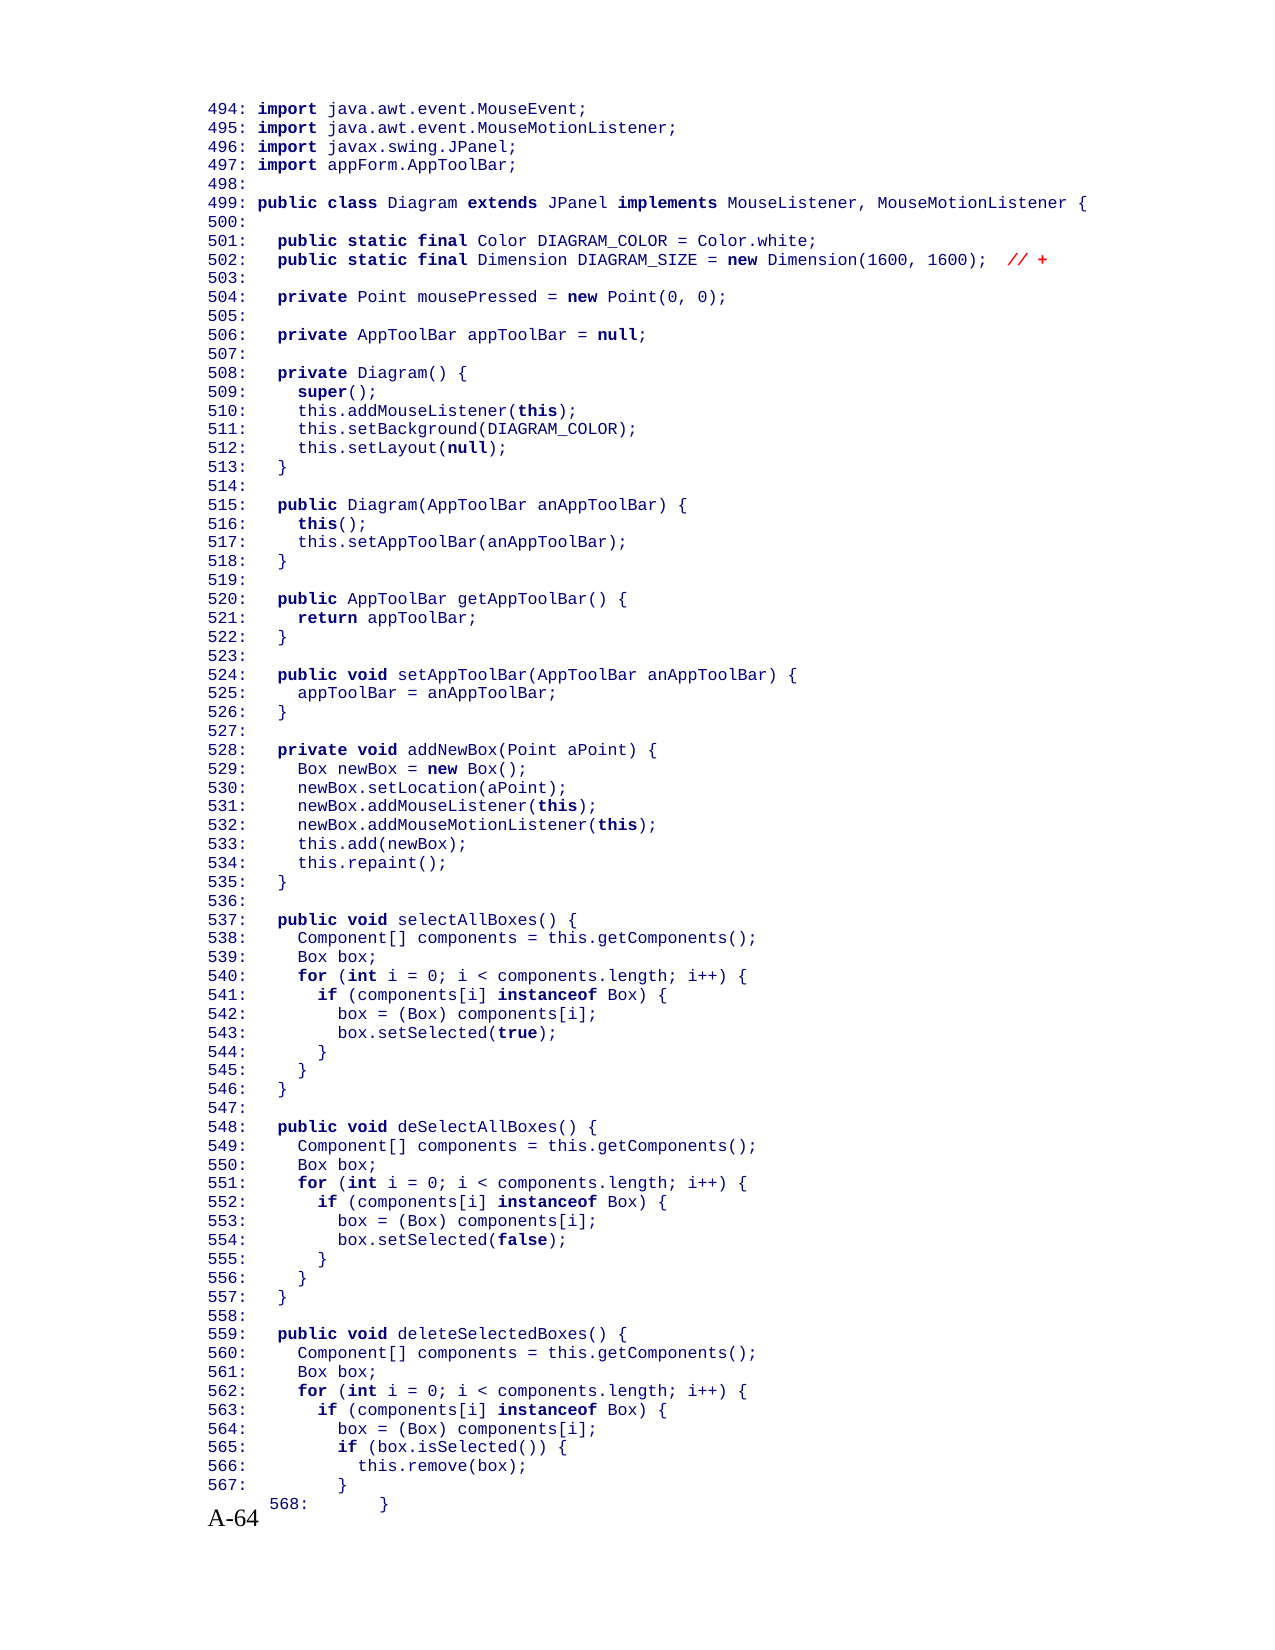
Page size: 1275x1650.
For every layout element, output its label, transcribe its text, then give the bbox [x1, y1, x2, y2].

text 541: if (components[i] instanceof Box) { [207, 987, 1156, 1005]
text 524: public void setAppToolBar(AppToolBar anAppToolBar) { [207, 666, 1156, 685]
text 530: newBox.setLocation(aPoint); [207, 779, 1156, 798]
text 519: [207, 572, 1156, 591]
text 503: [207, 270, 1156, 289]
text 514: [207, 477, 1156, 496]
text 546: } [207, 1081, 1156, 1100]
text 515: public Diagram(AppToolBar anAppToolBar) { [207, 496, 1156, 515]
text 554: box.setSelected(false); [207, 1232, 1156, 1251]
text 551: for (int i = 0; i < components.length; i++) { [207, 1175, 1156, 1194]
text 532: newBox.addMouseMotionListener(this); [207, 817, 1156, 836]
text 527: [207, 723, 1156, 741]
text 513: } [207, 459, 1156, 477]
text 496: import javax.swing.JPanel; [207, 138, 1156, 157]
text 567: } [207, 1477, 1156, 1496]
text 547: [207, 1100, 1156, 1118]
text 550: Box box; [207, 1156, 1156, 1175]
text 494: import java.awt.event.MouseEvent; [207, 100, 1156, 119]
text 563: if (components[i] instanceof Box) { [207, 1401, 1156, 1420]
text 553: box = (Box) components[i]; [207, 1213, 1156, 1232]
text 518: } [207, 553, 1156, 572]
text 548: public void deSelectAllBoxes() { [207, 1118, 1156, 1137]
text 510: this.addMouseListener(this); [207, 402, 1156, 421]
text 529: Box newBox = new Box(); [207, 760, 1156, 779]
text 531: newBox.addMouseListener(this); [207, 798, 1156, 817]
text 568: } [207, 1496, 1156, 1514]
text 555: } [207, 1251, 1156, 1269]
text 497: import appForm.AppToolBar; [207, 157, 1156, 176]
text 511: this.setBackground(DIAGRAM_COLOR); [207, 421, 1156, 440]
text 538: Component[] components = this.getComponents(); [207, 930, 1156, 949]
text 537: public void selectAllBoxes() { [207, 911, 1156, 930]
text 525: appToolBar = anAppToolBar; [207, 685, 1156, 704]
text 507: [207, 346, 1156, 364]
text 545: } [207, 1062, 1156, 1081]
text 543: box.setSelected(true); [207, 1024, 1156, 1043]
text 560: Component[] components = this.getComponents(); [207, 1345, 1156, 1364]
text 508: private Diagram() { [207, 364, 1156, 383]
text 564: box = (Box) components[i]; [207, 1420, 1156, 1439]
text 495: import java.awt.event.MouseMotionListener; [207, 119, 1156, 138]
text 534: this.repaint(); [207, 854, 1156, 873]
text 500: [207, 213, 1156, 232]
text 535: } [207, 873, 1156, 892]
text 523: [207, 647, 1156, 666]
text 562: for (int i = 0; i < components.length; i++) { [207, 1382, 1156, 1401]
text 566: this.remove(box); [207, 1458, 1156, 1477]
text 540: for (int i = 0; i < components.length; i++) { [207, 968, 1156, 987]
text 559: public void deleteSelectedBoxes() { [207, 1326, 1156, 1345]
text 561: Box box; [207, 1364, 1156, 1382]
text 528: private void addNewBox(Point aPoint) { [207, 741, 1156, 760]
text 522: } [207, 628, 1156, 647]
text 536: [207, 892, 1156, 911]
text 512: this.setLayout(null); [207, 440, 1156, 459]
text 544: } [207, 1043, 1156, 1062]
text 558: [207, 1307, 1156, 1326]
text 565: if (box.isSelected()) { [207, 1439, 1156, 1458]
text 533: this.add(newBox); [207, 836, 1156, 854]
text 552: if (components[i] instanceof Box) { [207, 1194, 1156, 1213]
text 498: [207, 176, 1156, 195]
text 549: Component[] components = this.getComponents(); [207, 1137, 1156, 1156]
text 517: this.setAppToolBar(anAppToolBar); [207, 534, 1156, 553]
text 557: } [207, 1288, 1156, 1307]
text 516: this(); [207, 515, 1156, 534]
text 542: box = (Box) components[i]; [207, 1005, 1156, 1024]
text 521: return appToolBar; [207, 609, 1156, 628]
text 501: public static final Color DIAGRAM_COLOR = Color.white; [207, 232, 1156, 251]
text 509: super(); [207, 383, 1156, 402]
text 526: } [207, 704, 1156, 723]
text 506: private AppToolBar appToolBar = null; [207, 327, 1156, 346]
text 539: Box box; [207, 949, 1156, 968]
text 520: public AppToolBar getAppToolBar() { [207, 591, 1156, 609]
text 502: public static final Dimension DIAGRAM_SIZE = new Dimension(1600, 1600); // + [207, 251, 1156, 270]
text 499: public class Diagram extends JPanel implements MouseListener, MouseMotionListener { [207, 195, 1156, 213]
text 556: } [207, 1269, 1156, 1288]
text 505: [207, 308, 1156, 327]
text 504: private Point mousePressed = new Point(0, 0); [207, 289, 1156, 308]
